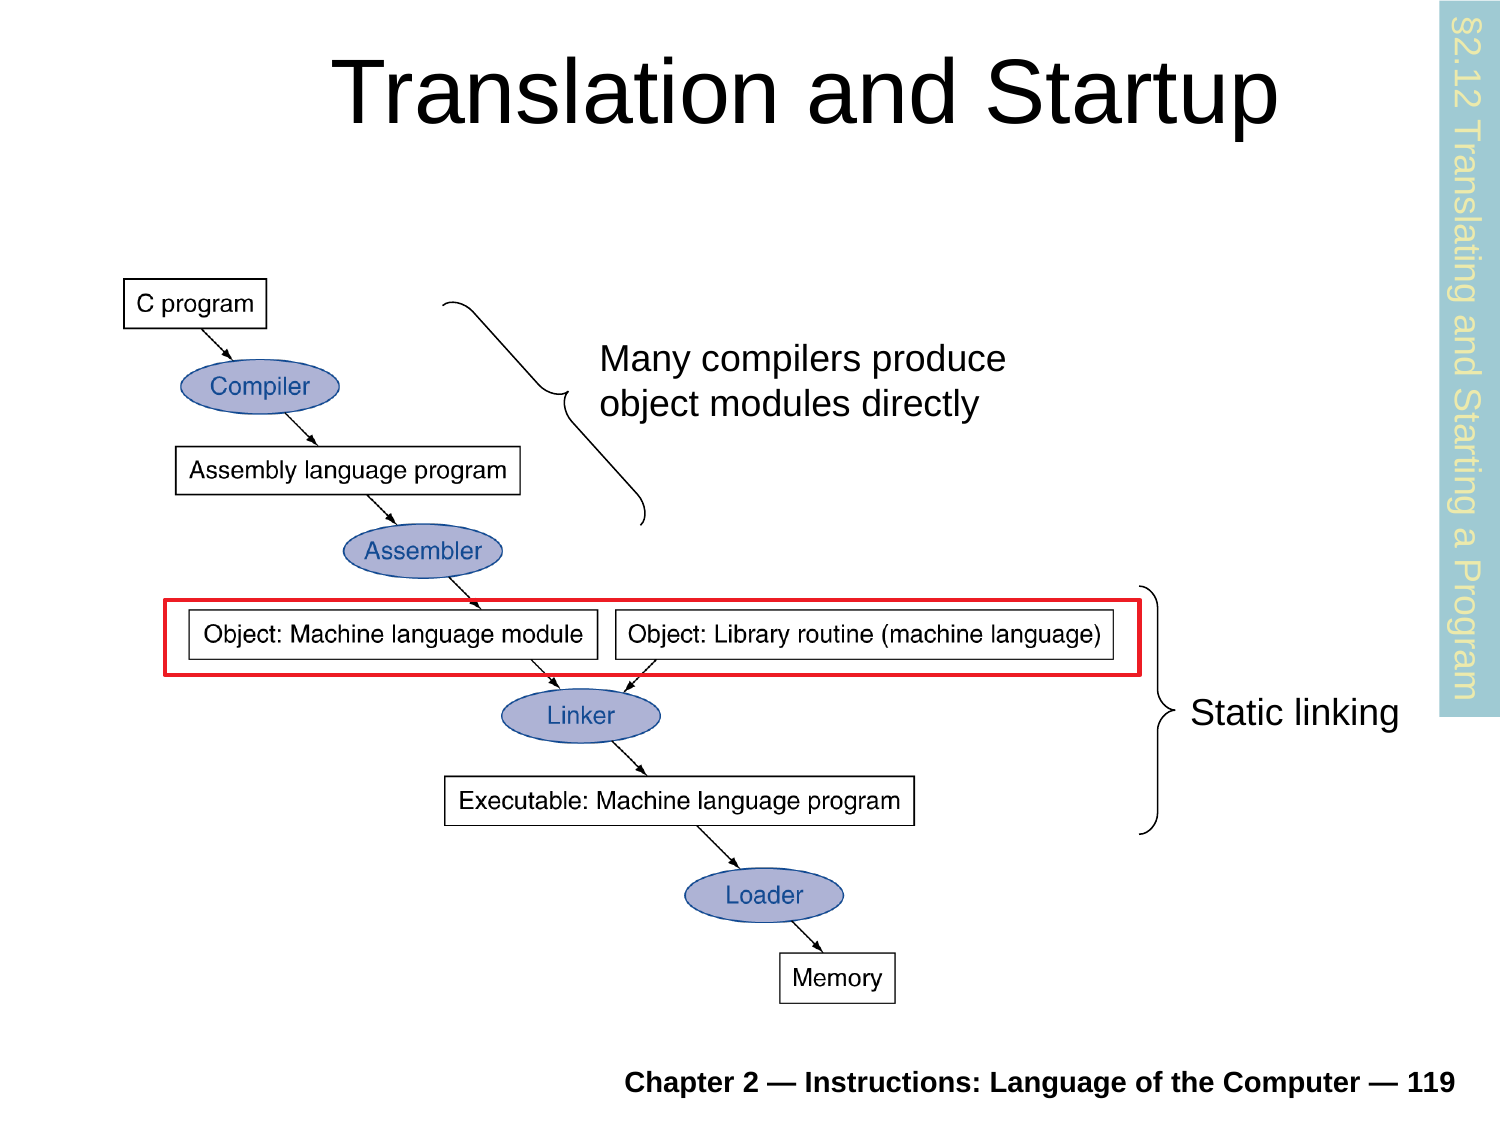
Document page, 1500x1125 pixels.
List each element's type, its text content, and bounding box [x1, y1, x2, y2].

picture [167, 602, 1114, 673]
title Translation and Startup [112, 23, 1439, 149]
text_box Many compilers produce object modules directly [584, 326, 1034, 432]
text_box Static linking [1175, 680, 1431, 742]
picture [123, 278, 1114, 1004]
text_box §2.12 Translating and Starting a Program [1439, 0, 1500, 717]
text_box Chapter 2 — Instructions: Language of the Computer — <number> [277, 1046, 1471, 1106]
